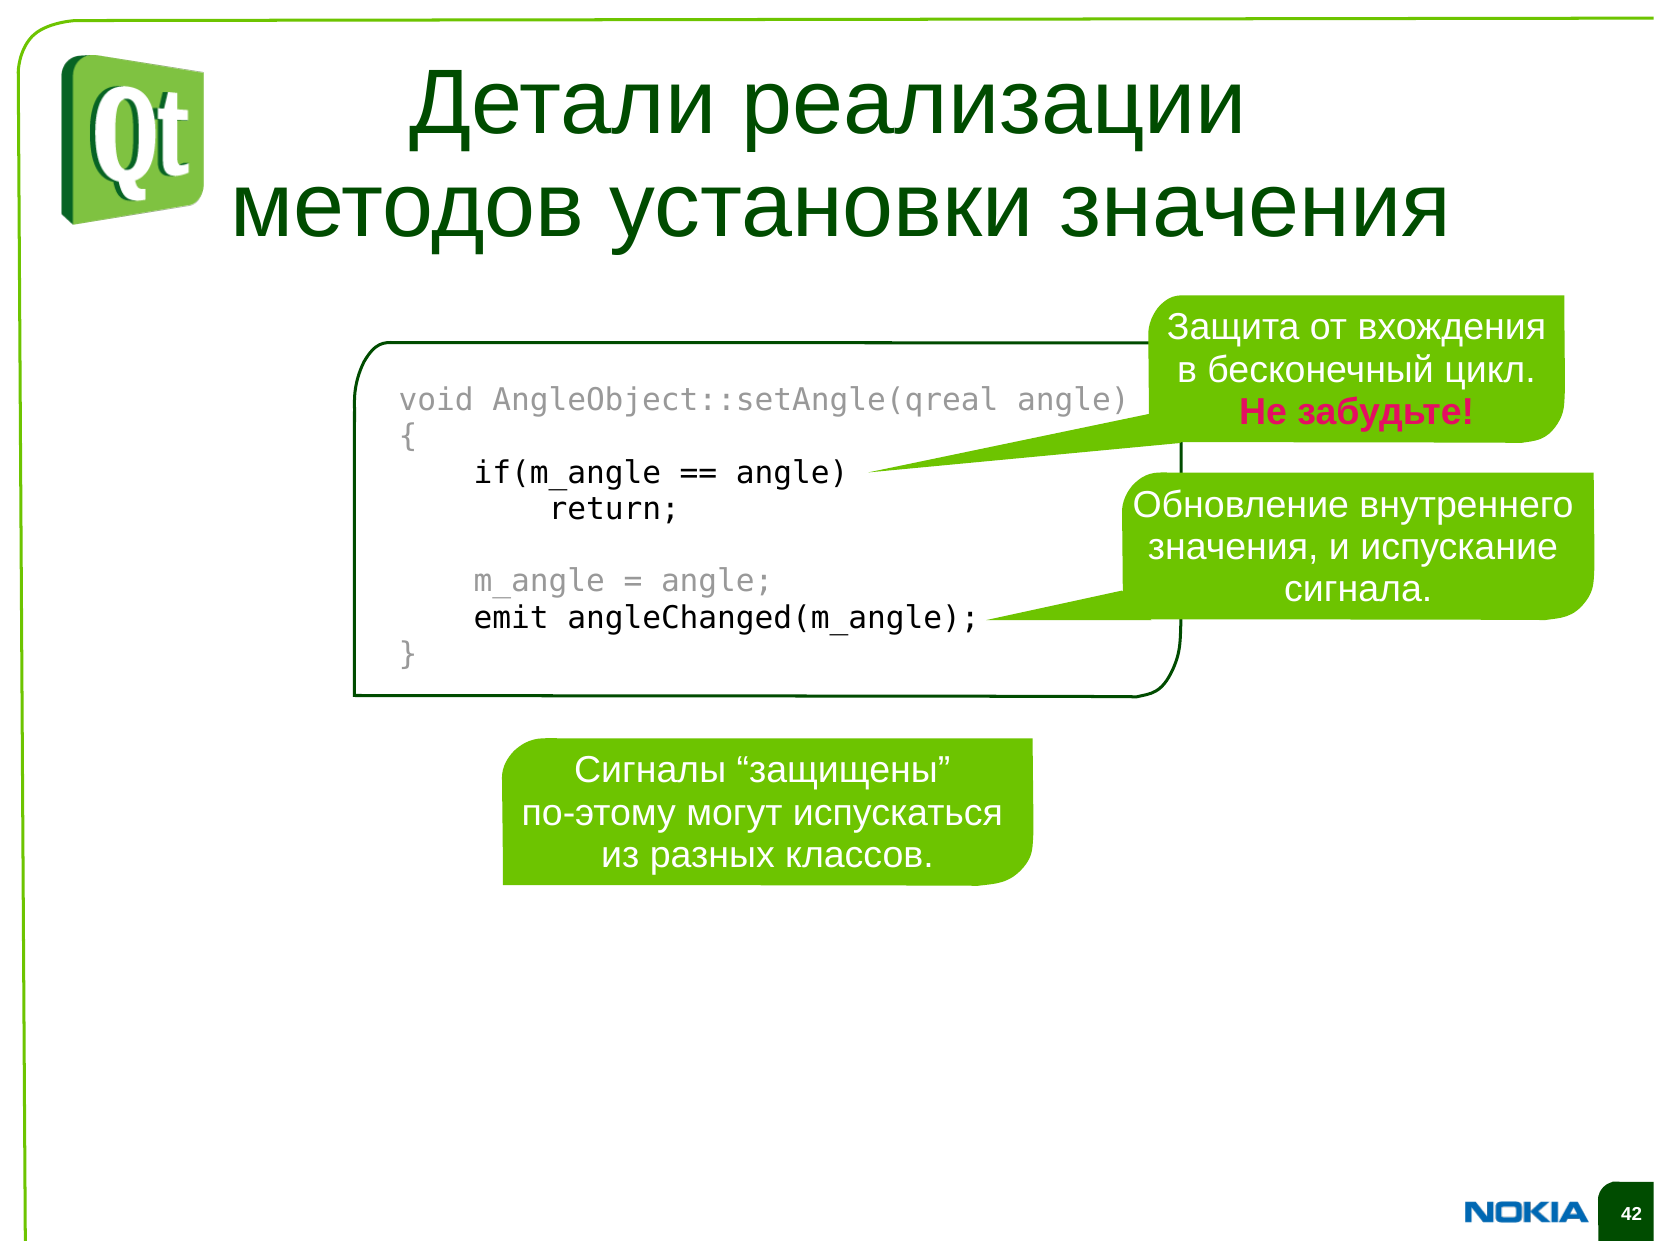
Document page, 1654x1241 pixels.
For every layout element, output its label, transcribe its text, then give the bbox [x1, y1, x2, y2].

text_box [868, 414, 1181, 473]
text_box Защита от вхождения в бесконечный цикл. Не забудьте! [1148, 295, 1565, 443]
text_box Сигналы “защищены” по-этому могут испускаться из разных классов. [501, 738, 1034, 886]
picture [61, 55, 204, 225]
picture [1465, 1201, 1589, 1223]
text_box void AngleObject::setAngle(qreal angle) { if(m_angle == angle) return; m_angle = angle; emit angleChanged(m_angle); } [383, 374, 1145, 680]
text_box Обновление внутреннего значения, и испускание сигнала. [1122, 472, 1595, 621]
title Детали реализации методов установки значения [206, 49, 1477, 257]
text_box [986, 590, 1152, 621]
